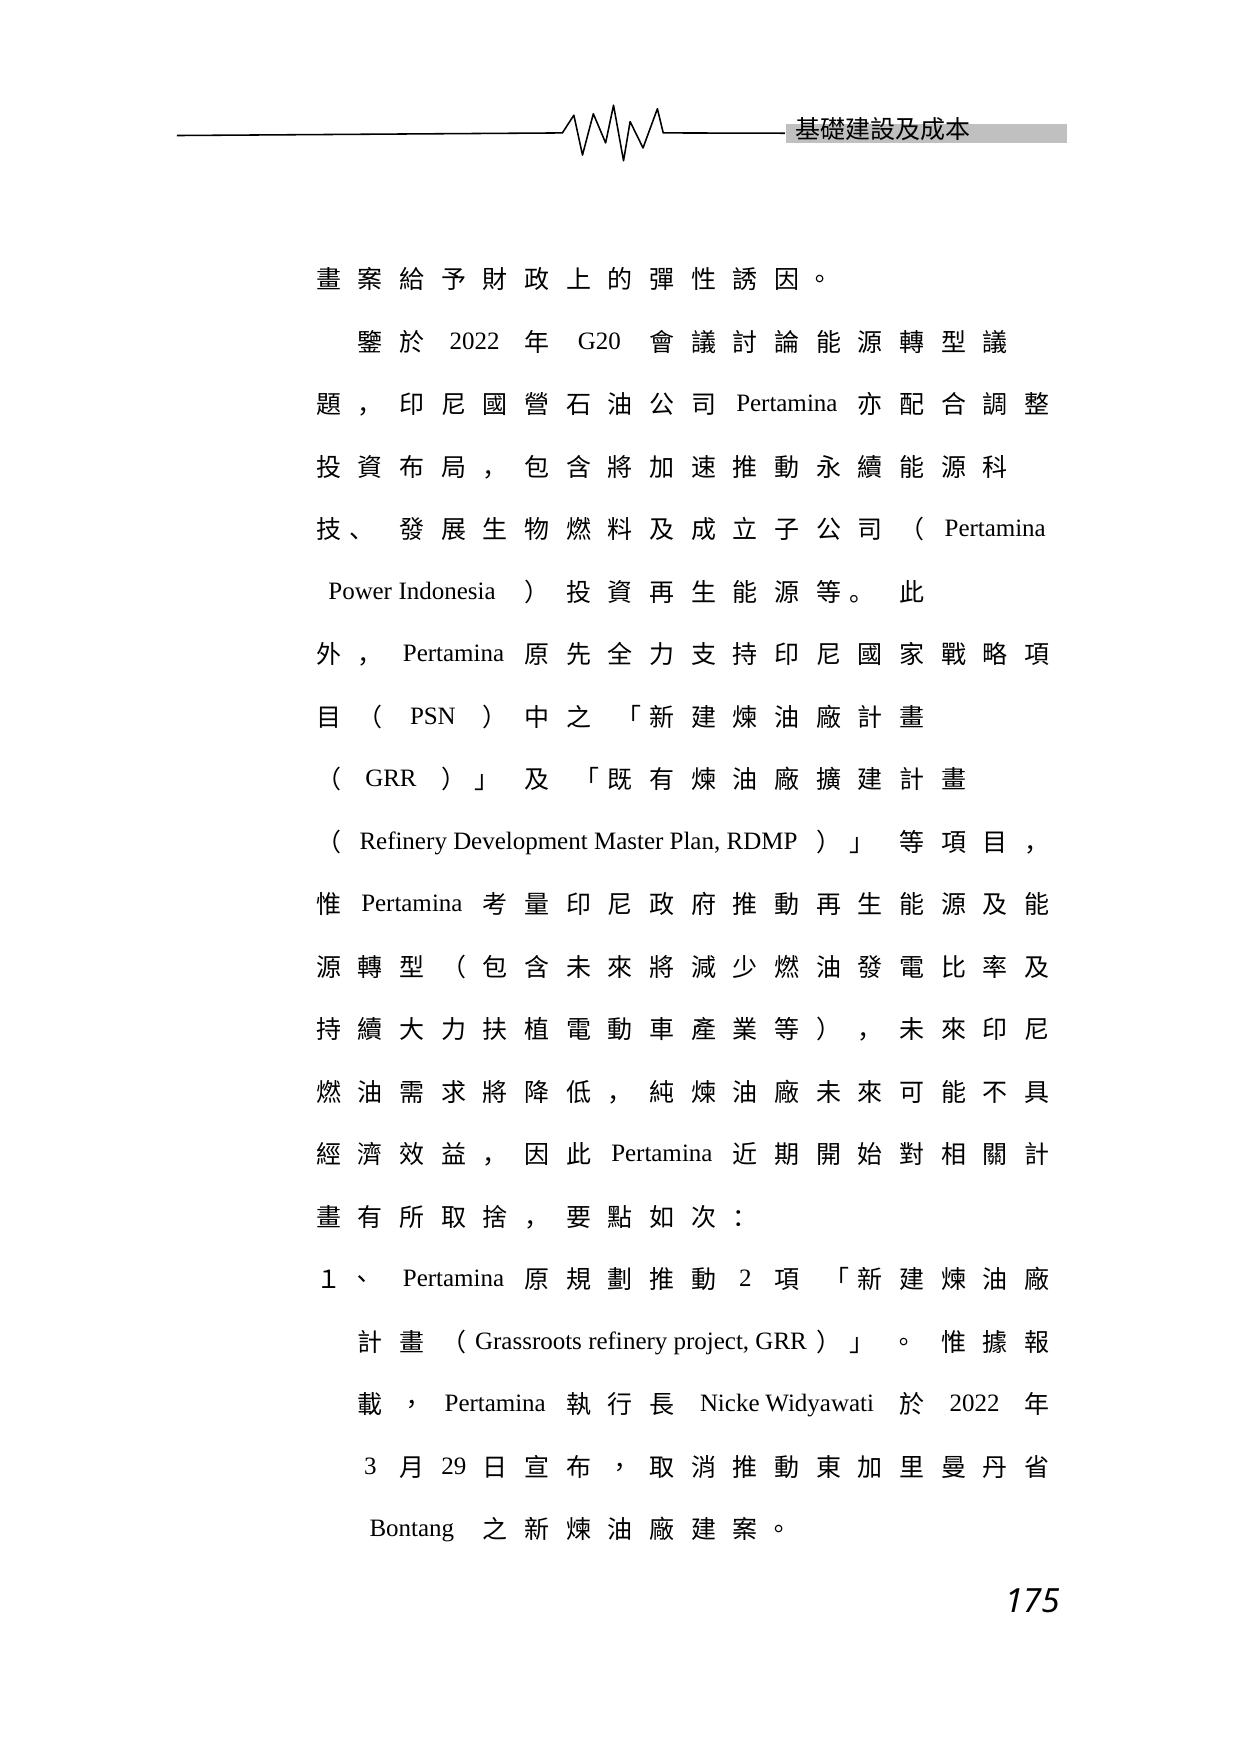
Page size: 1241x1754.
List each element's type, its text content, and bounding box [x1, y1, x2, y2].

text 鑒於2022年G20會議討論能源轉型議題，印尼國營石油公司Pertamina亦配合調整投資布局，包含將加速推動永續能源科技、發展生物燃料及成立子公司（Pertamina Power Indonesia）投資再生能源等。此外，Pertamina原先全力支持印尼國家戰略項目（PSN）中之「新建煉油廠計畫（GRR）」及「既有煉油廠擴建計畫（Refinery Development Master Plan, RDMP）」等項目，惟Pertamina考量印尼政府推動再生能源及能源轉型（包含未來將減少燃油發電比率及持續大力扶植電動車產業等），未來印尼燃油需求將降低，純煉油廠未來可能不具經濟效益，因此Pertamina近期開始對相關計畫有所取捨，要點如次： [281, 299, 1058, 1236]
text １、Pertamina原規劃推動2項「新建煉油廠計畫（Grassroots refinery project, GRR）」。惟據報載，Pertamina執行長Nicke Widyawati於2022年3月29日宣布，取消推動東加里曼丹省Bontang之新煉油廠建案。 [281, 1236, 1058, 1549]
text 畫案給予財政上的彈性誘因。 [281, 236, 1058, 299]
